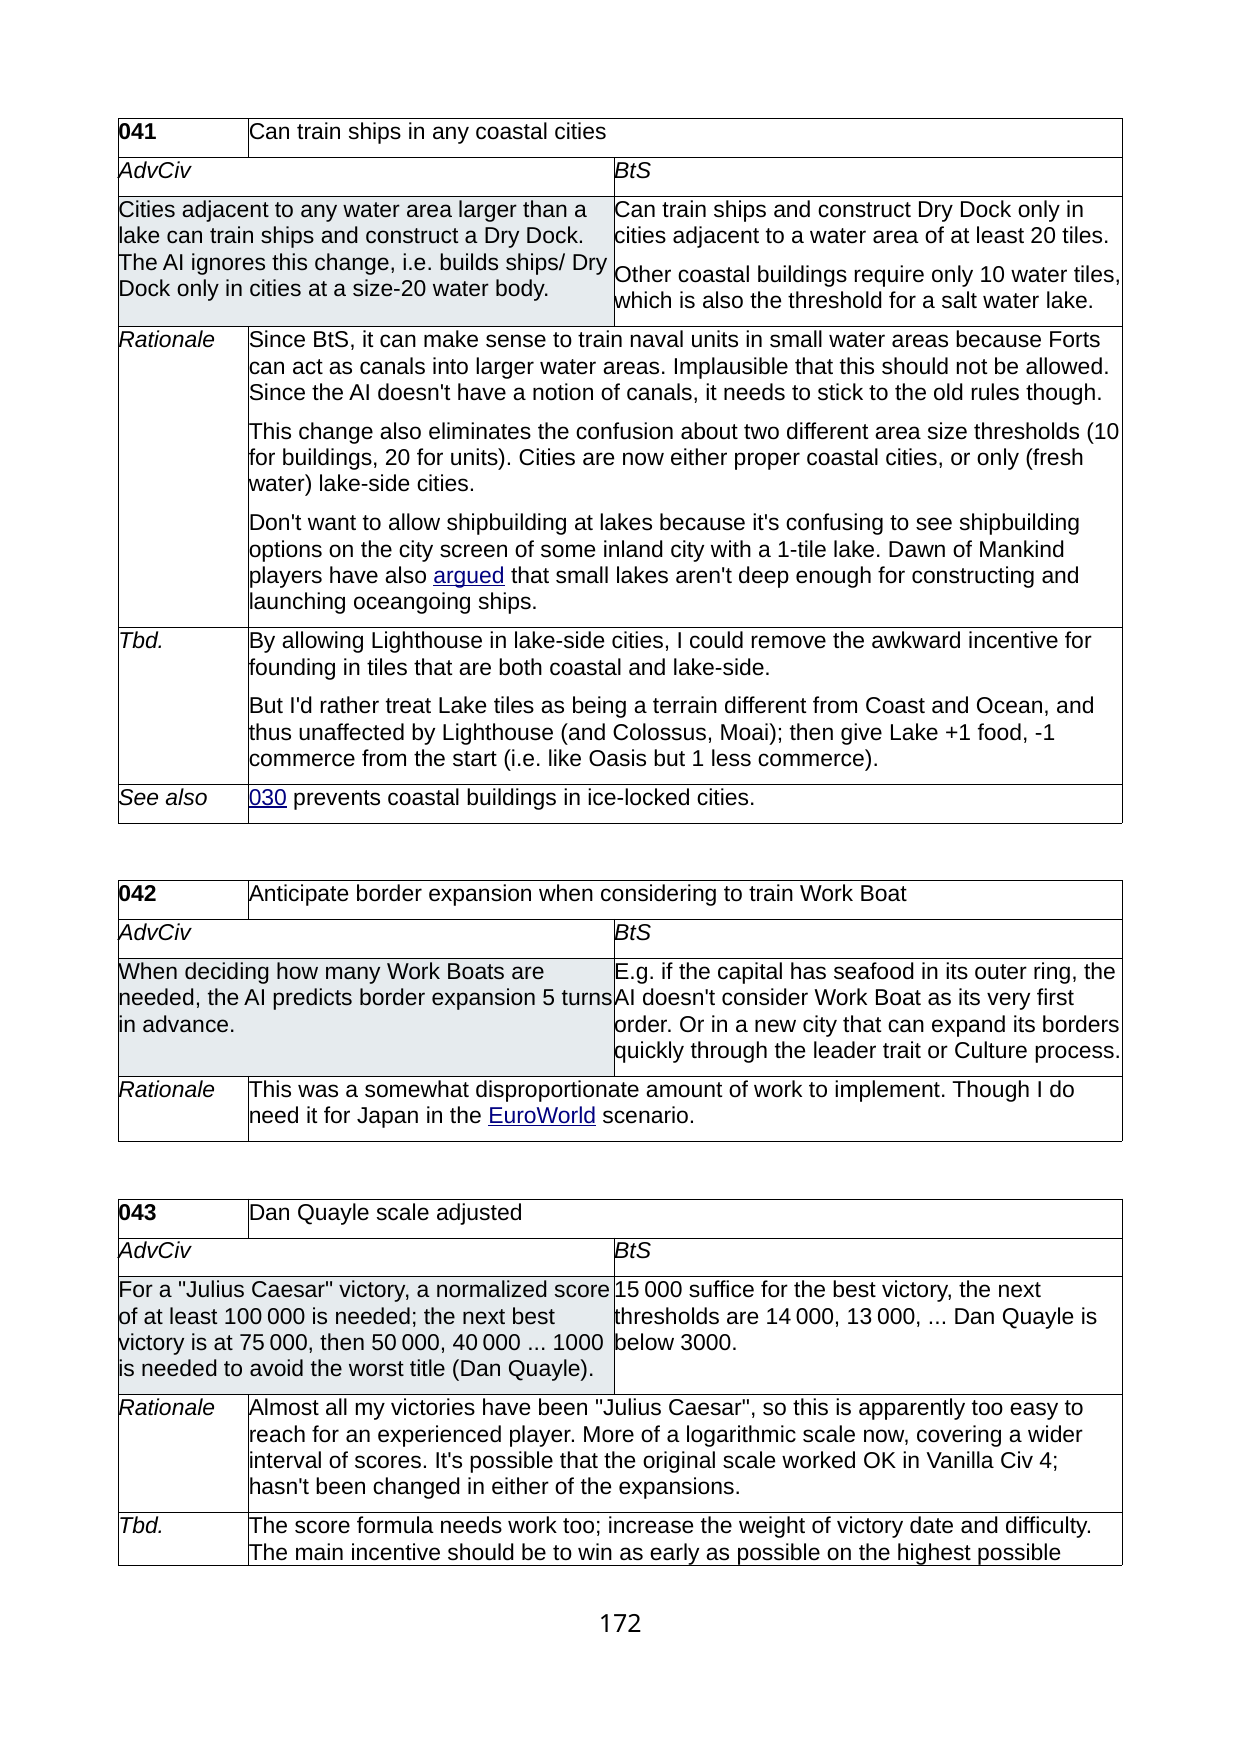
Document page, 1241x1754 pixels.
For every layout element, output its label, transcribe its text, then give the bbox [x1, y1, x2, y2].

table_cell Rationale [119, 1077, 248, 1141]
table_cell AdvCiv [119, 920, 614, 958]
table_cell The score formula needs work too; increase the weight of victory date and difficulty. The main incentive should be to win as early as possible on the highest possible [249, 1513, 1122, 1565]
table_cell AdvCiv [119, 1239, 614, 1276]
table_header Dan Quayle scale adjusted [249, 1200, 1122, 1237]
table_cell Can train ships and construct Dry Dock only in cities adjacent to a water area of at least 20 tiles. Other coastal buildings require only 10 water tiles, which is also the threshold for a salt water lake. [615, 197, 1122, 326]
table_cell E.g. if the capital has seafood in its outer ring, the AI doesn't consider Work Boat as its very first order. Or in a new city that can expand its borders quickly through the leader trait or Culture process. [615, 959, 1122, 1076]
table_cell This was a somewhat disproportionate amount of work to implement. Though I do need it for Japan in the EuroWorld scenario. [249, 1077, 1122, 1141]
table_cell For a "Julius Caesar" victory, a normalized score of at least 100 000 is needed; the next best victory is at 75 000, then 50 000, 40 000 ... 1000 is needed to avoid the worst title (Dan Quayle). [119, 1277, 614, 1394]
table_header 043 [119, 1200, 248, 1237]
table_cell See also [119, 785, 248, 822]
table_cell Almost all my victories have been "Julius Caesar", so this is apparently too easy to reach for an experienced player. More of a logarithmic scale now, covering a wider interval of scores. It's possible that the original scale worked OK in Vanilla Civ 4; hasn't been changed in either of the expansions. [249, 1395, 1122, 1512]
table_header Can train ships in any coastal cities [249, 119, 1122, 157]
table_cell AdvCiv [119, 158, 614, 196]
table_cell BtS [615, 920, 1122, 958]
table_cell Since BtS, it can make sense to train naval units in small water areas because Forts can act as canals into larger water areas. Implausible that this should not be allowed. Since the AI doesn't have a notion of canals, it needs to stick to the old rules though. This change also eliminates the confusion about two different area size thresholds (10 for buildings, 20 for units). Cities are now either proper coastal cities, or only (fresh water) lake-side cities. Don't want to allow shipbuilding at lakes because it's confusing to see shipbuilding options on the city screen of some inland city with a 1-tile lake. Dawn of Mankind players have also argued that small lakes aren't deep enough for constructing and launching oceangoing ships. [249, 327, 1122, 627]
table_header 042 [119, 881, 248, 919]
table_cell 15 000 suffice for the best victory, the next thresholds are 14 000, 13 000, ... Dan Quayle is below 3000. [615, 1277, 1122, 1394]
table_cell Rationale [119, 327, 248, 627]
table_cell Tbd. [119, 1513, 248, 1565]
table_cell When deciding how many Work Boats are needed, the AI predicts border expansion 5 turns in advance. [119, 959, 614, 1076]
table_cell BtS [615, 1239, 1122, 1276]
table_cell Tbd. [119, 628, 248, 784]
table_cell By allowing Lighthouse in lake-side cities, I could remove the awkward incentive for founding in tiles that are both coastal and lake-side. But I'd rather treat Lake tiles as being a terrain different from Coast and Ocean, and thus unaffected by Lighthouse (and Colossus, Moai); then give Lake +1 food, -1 commerce from the start (i.e. like Oasis but 1 less commerce). [249, 628, 1122, 784]
table_cell BtS [615, 158, 1122, 196]
table_cell 030 prevents coastal buildings in ice-locked cities. [249, 785, 1122, 822]
table_cell Cities adjacent to any water area larger than a lake can train ships and construct a Dry Dock. The AI ignores this change, i.e. builds ships/ Dry Dock only in cities at a size-20 water body. [119, 197, 614, 326]
table_cell Rationale [119, 1395, 248, 1512]
table_header 041 [119, 119, 248, 157]
table_header Anticipate border expansion when considering to train Work Boat [249, 881, 1122, 919]
